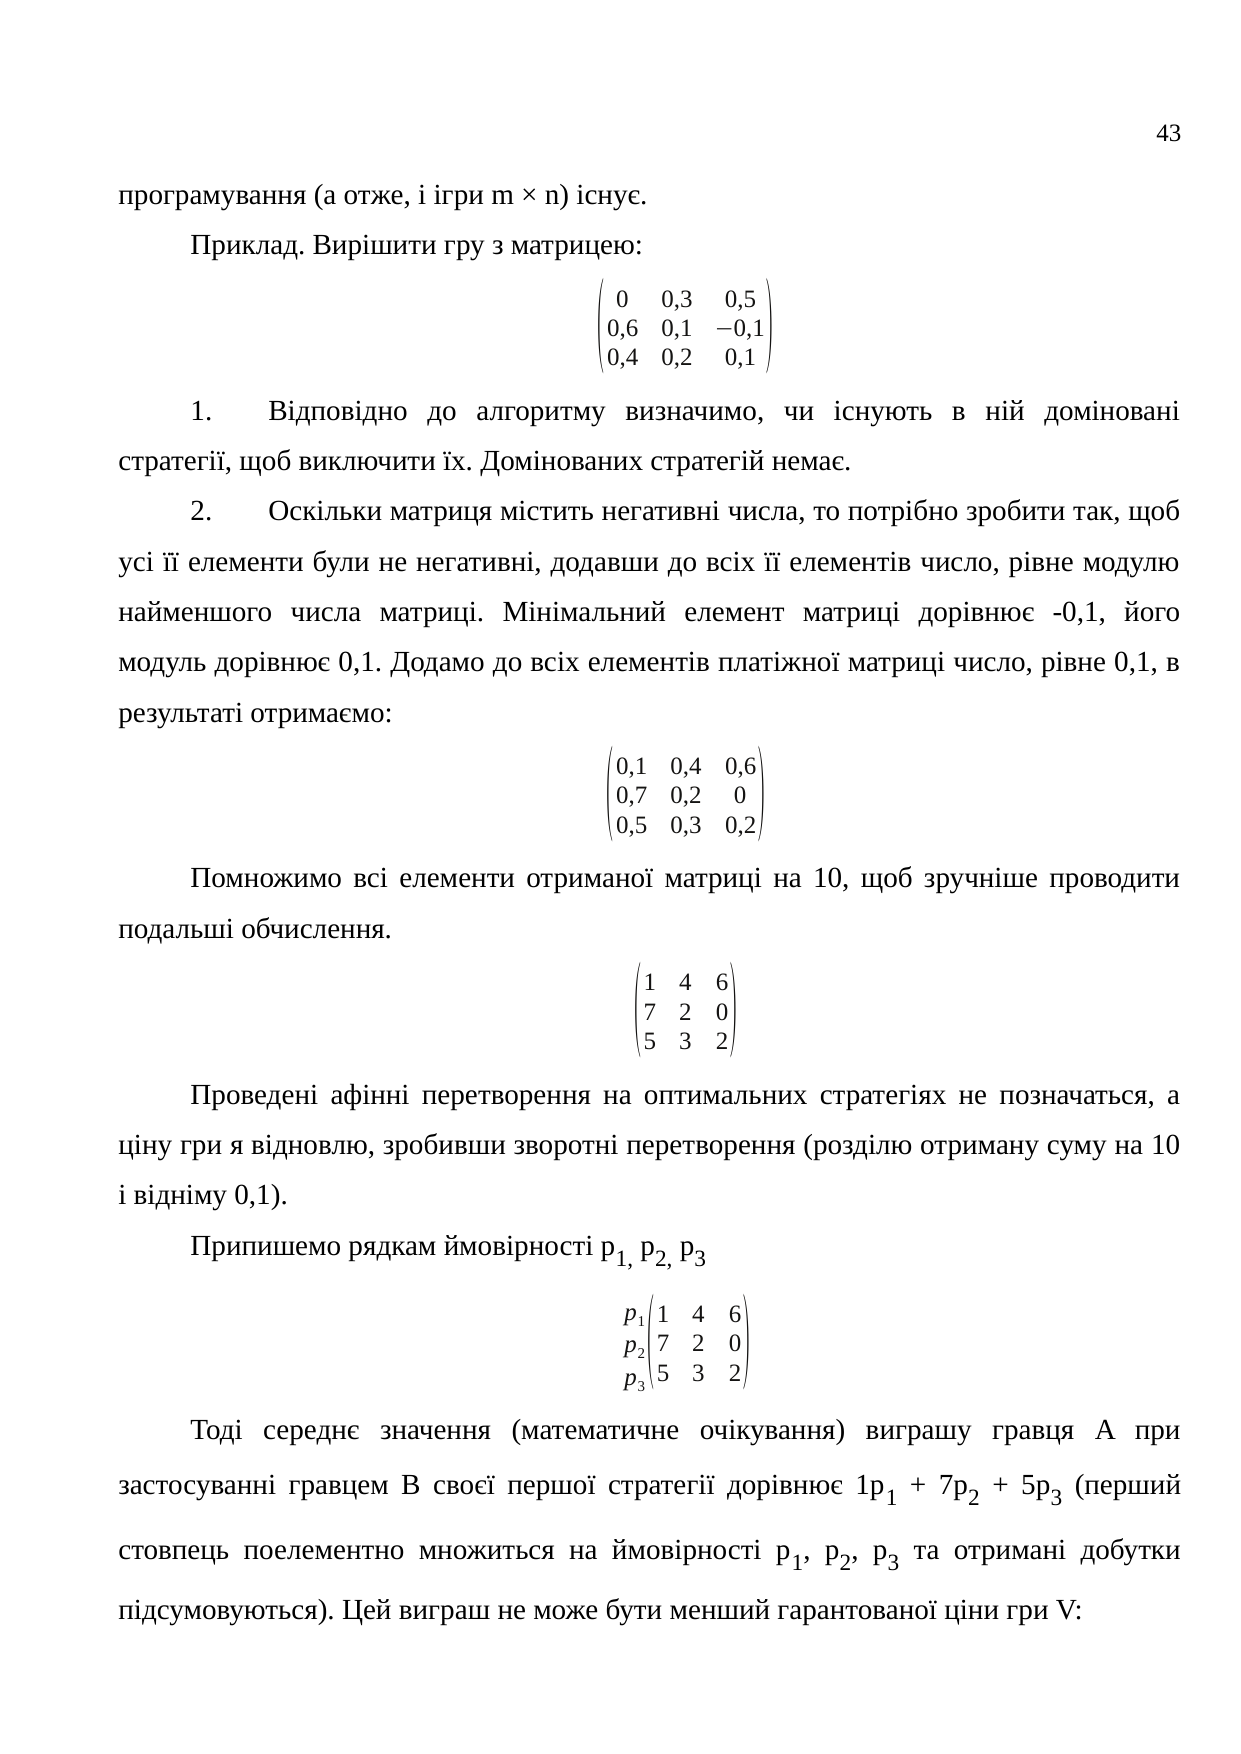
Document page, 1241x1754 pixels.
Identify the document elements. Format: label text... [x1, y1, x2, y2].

text Проведені афінні перетворення на оптимальних стратегіях не позначаться, а ціну гри я відновлю, зробивши зворотні перетворення (розділю отриману суму на 10 і відніму 0,1). [118, 1077, 1181, 1211]
text Помножимо всі елементи отриманої матриці на 10, щоб зручніше проводити подальші обчислення. [118, 861, 1181, 944]
list Оскільки матриця містить негативні числа, то потрібно зробити так, щоб усі її елементи були не негативні, додавши до всіх її елементів число, рівне модулю найменшого числа матриці. Мінімальний елемент матриці дорівнює -0,1, його модуль дорівнює 0,1. Додамо до всіх елементів платіжної матриці число, рівне 0,1, в результаті отримаємо: [118, 493, 1181, 728]
text Припишемо рядкам ймовірності p1, p2, p3 [118, 1228, 1181, 1271]
text Тоді середнє значення (математичне очікування) виграшу гравця A при застосуванні гравцем B своєї першої стратегії дорівнює 1p1 + 7p2 + 5p3 (перший стовпець поелементно множиться на ймовірності p1, p2, p3 та отримані добутки підсумовуються). Цей виграш не може бути менший гарантованої ціни гри V: [118, 1412, 1181, 1626]
text Приклад. Вирішити гру з матрицею: [118, 227, 1181, 261]
text програмування (а отже, і ігри m × n) існує. [118, 177, 1181, 211]
list Відповідно до алгоритму визначимо, чи існують в ній доміновані стратегії, щоб виключити їх. Домінованих стратегій немає. [118, 393, 1181, 477]
